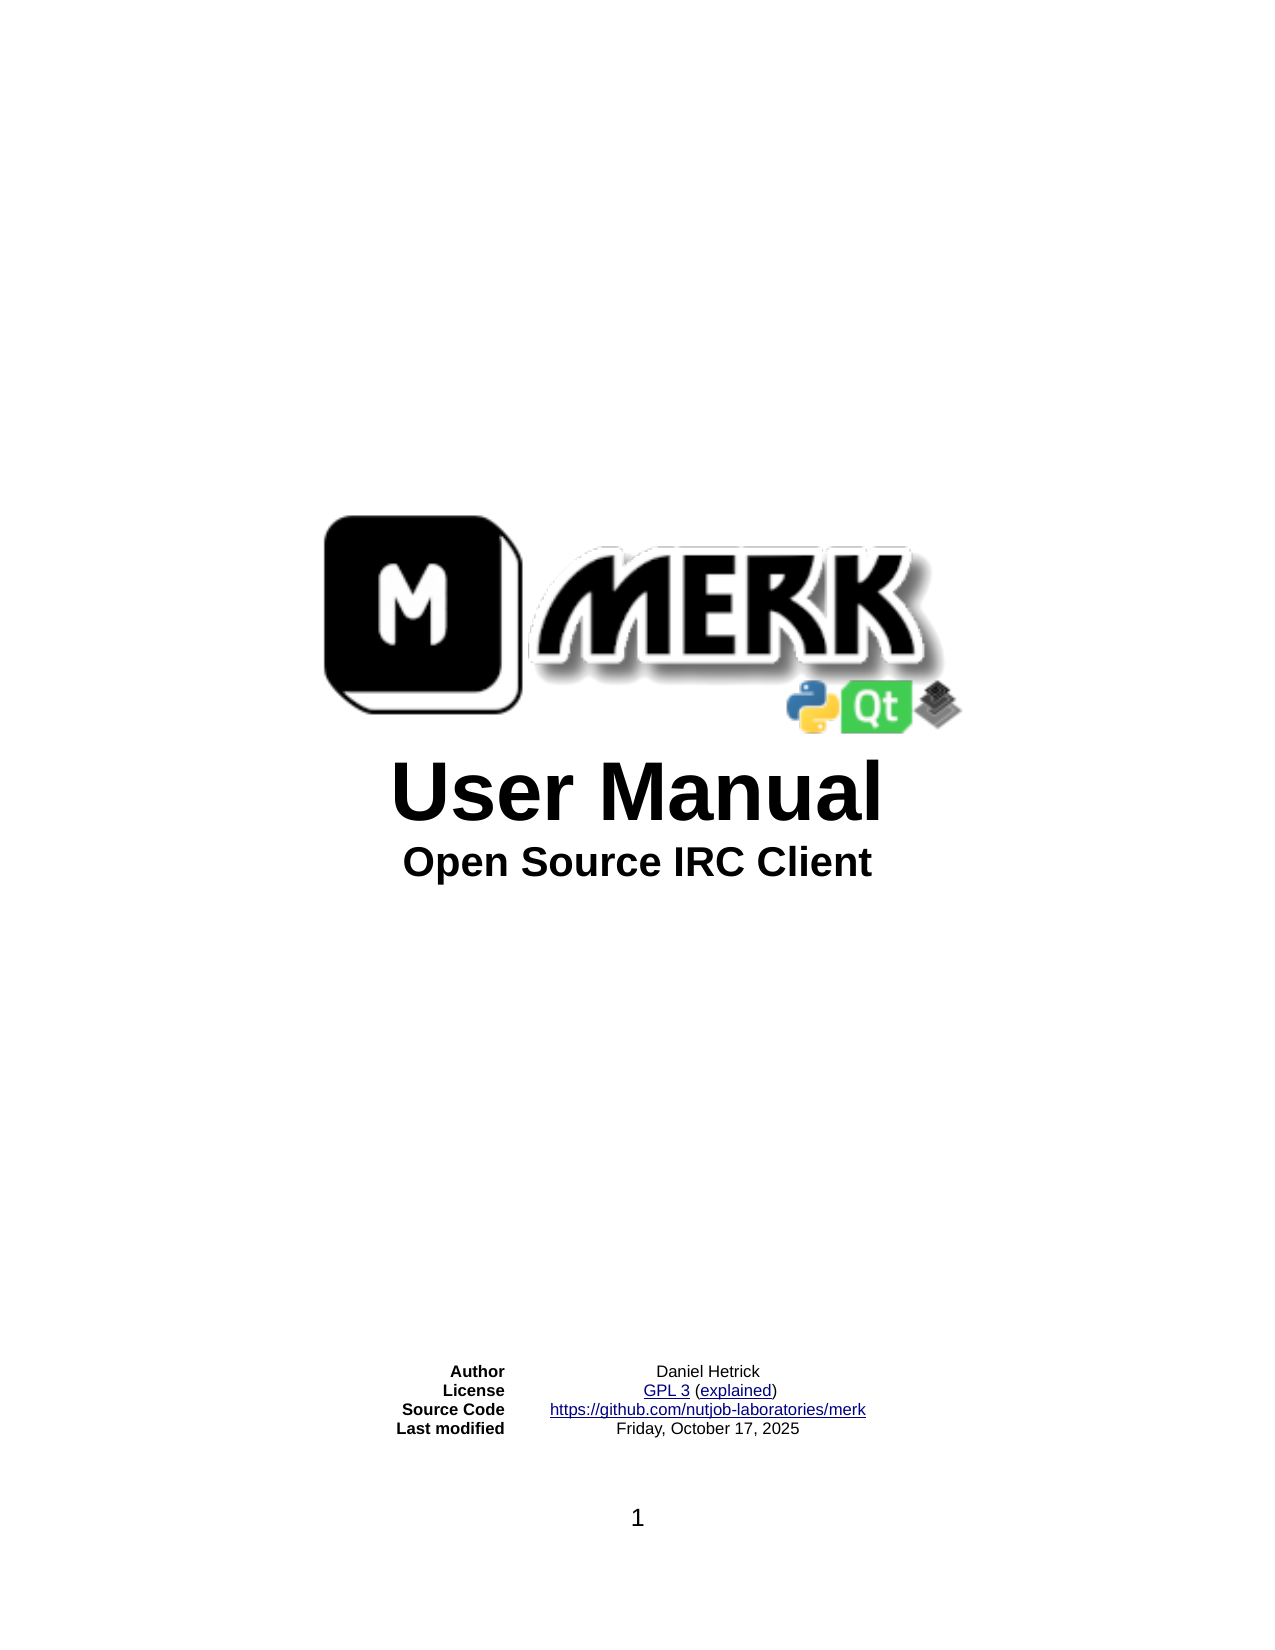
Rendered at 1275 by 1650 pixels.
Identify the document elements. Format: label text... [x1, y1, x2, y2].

table_cell Source Code [378, 1400, 518, 1419]
table_header Author [378, 1362, 518, 1381]
table_cell Last modified [378, 1419, 518, 1438]
text Open Source IRC Client [118, 838, 1157, 886]
text User Manual [118, 742, 1157, 838]
table_cell License [378, 1381, 518, 1400]
table_cell GPL 3 (explained) [519, 1381, 897, 1400]
table_cell https://github.com/nutjob-laboratories/merk [519, 1400, 897, 1419]
picture [304, 491, 971, 742]
table_cell Friday, October 17, 2025 [519, 1419, 897, 1438]
table_header Daniel Hetrick [519, 1362, 897, 1381]
